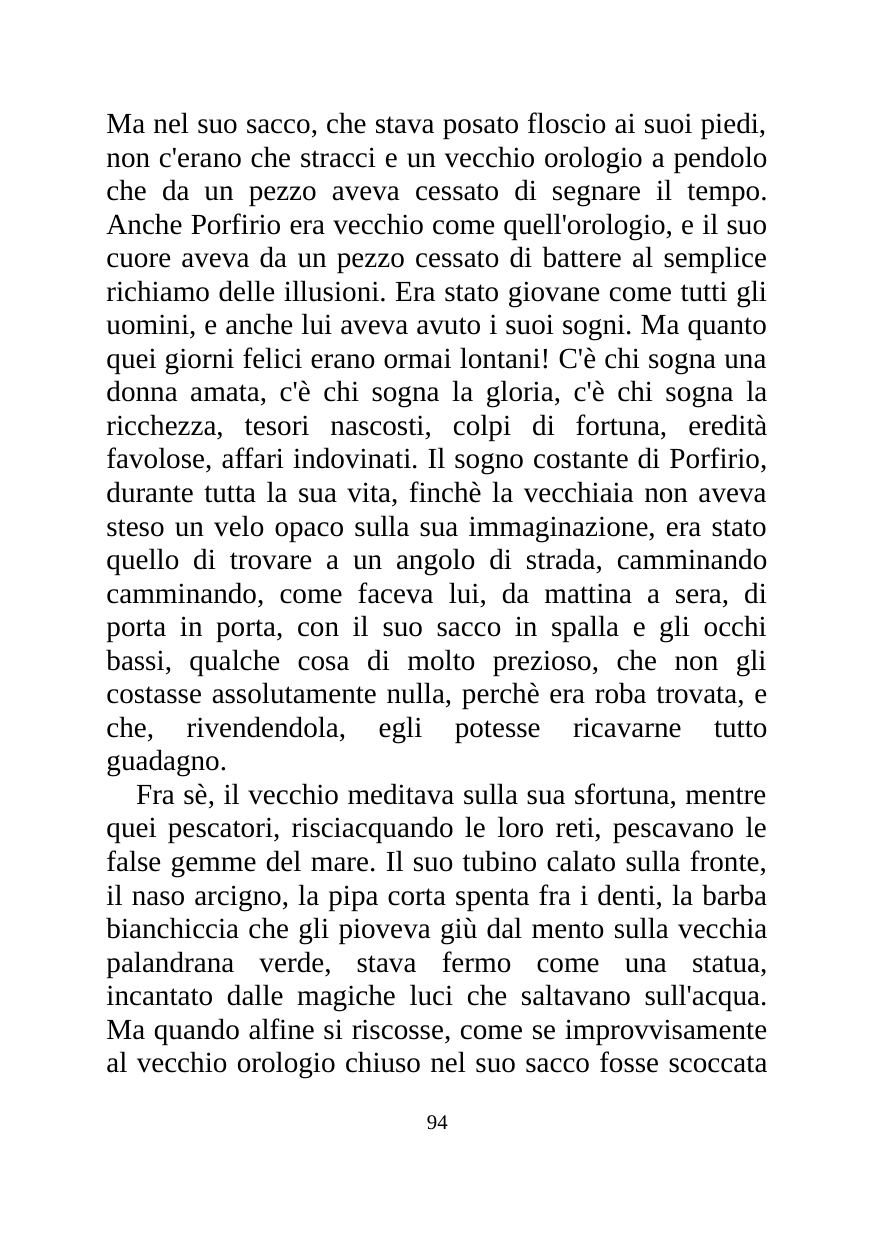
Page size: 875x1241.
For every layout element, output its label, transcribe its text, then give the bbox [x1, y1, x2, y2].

text Ma nel suo sacco, che stava posato floscio ai suoi piedi, non c'erano che stracci e un vecchio orologio a pendolo che da un pezzo aveva cessato di segnare il tempo. Anche Porfirio era vecchio come quell'orologio, e il suo cuore aveva da un pezzo cessato di battere al semplice richiamo delle illusioni. Era stato giovane come tutti gli uomini, e anche lui aveva avuto i suoi sogni. Ma quanto quei giorni felici erano ormai lontani! C'è chi sogna una donna amata, c'è chi sogna la gloria, c'è chi sogna la ricchezza, tesori nascosti, colpi di fortuna, eredità favolose, affari indovinati. Il sogno costante di Porfirio, durante tutta la sua vita, finchè la vecchiaia non aveva steso un velo opaco sulla sua immaginazione, era stato quello di trovare a un angolo di strada, camminando camminando, come faceva lui, da mattina a sera, di porta in porta, con il suo sacco in spalla e gli occhi bassi, qualche cosa di molto prezioso, che non gli costasse assolutamente nulla, perchè era roba trovata, e che, rivendendola, egli potesse ricavarne tutto guadagno. [106, 106, 768, 777]
text Fra sè, il vecchio meditava sulla sua sfortuna, mentre quei pescatori, risciacquando le loro reti, pescavano le false gemme del mare. Il suo tubino calato sulla fronte, il naso arcigno, la pipa corta spenta fra i denti, la barba bianchiccia che gli pioveva giù dal mento sulla vecchia palandrana verde, stava fermo come una statua, incantato dalle magiche luci che saltavano sull'acqua. Ma quando alfine si riscosse, come se improvvisamente al vecchio orologio chiuso nel suo sacco fosse scoccata [106, 777, 768, 1079]
